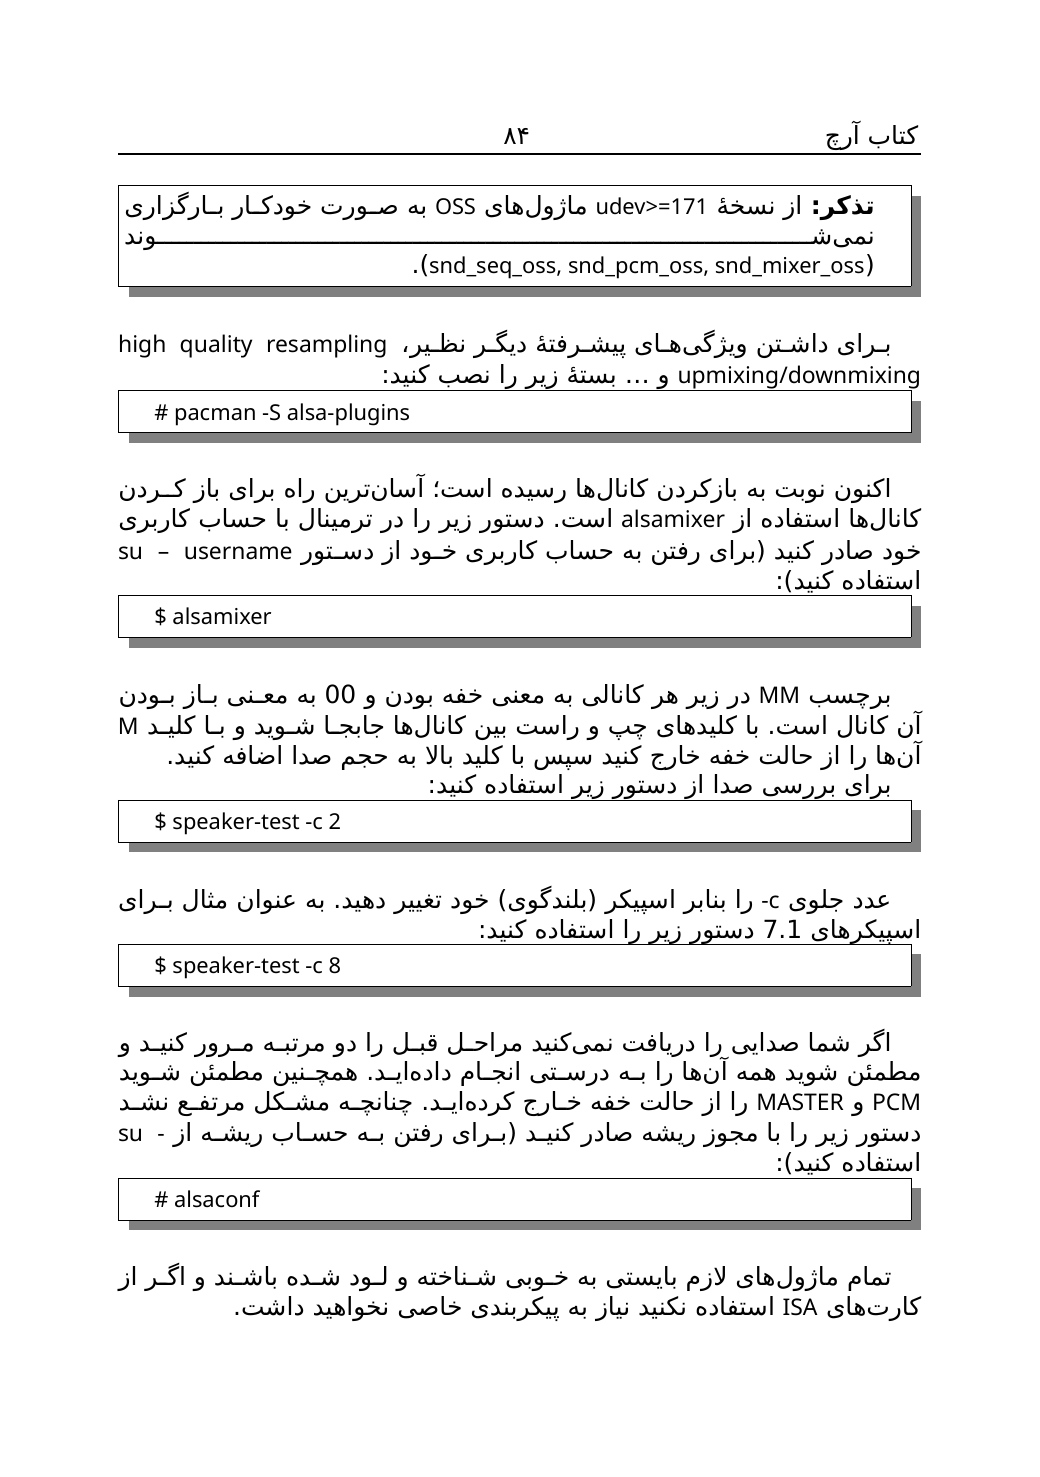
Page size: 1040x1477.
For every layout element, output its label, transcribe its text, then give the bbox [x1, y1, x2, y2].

text اگر شما صدایی را دریافت نمی‌کنید مراحل قبل را دو مرتبه مرور کنید و مطمئن شوید همه آن‌ها را به درستی انجام داده‌اید. همچنین مطمئن شوید PCM و MASTER را از حالت خفه خارج کرده‌اید. چنانچه مشکل مرتفع نشد دستور زیر را با مجوز ریشه صادر کنید (برای رفتن به حساب ریشه از su -‎ استفاده کنید): [118, 1028, 921, 1178]
text عدد جلوی ‎-c را بنابر اسپیکر (بلندگو‌ی) خود تغییر دهید. به عنوان مثال برای اسپیکر‌های 7.1 دستور زیر را استفاده کنید: [118, 883, 921, 944]
text برای بررسی صدا از دستور زیر استفاده کنید: [118, 771, 921, 800]
text برای داشتن ویژ‌گی‌های پیشرفتهٔ دیگر نظیرhigh quality resampling ، upmixing/downmixing و … بستهٔ زیر را نصب کنید: [118, 328, 921, 390]
table_header $ speaker-test -c 2 [119, 801, 911, 842]
table_header # alsaconf [119, 1179, 911, 1220]
text اکنون نوبت به بازکردن کانال‌ها رسیده است؛ آسان‌ترین راه برای باز کردن کانال‌ها استفاده از alsamixer است. دستور زیر را در ترمینال با حساب کاربری خود صادر کنید (برای رفتن به حساب کاربری خود از دستور su – username استفاده کنید): [118, 474, 921, 595]
table_header تذکر: از نسخهٔ udev>=171 ماژول‌های OSS به صورت خود‌کار بارگزاری نمی‌شوند (snd_seq_oss, snd_pcm_oss, snd_mixer_oss). [119, 186, 911, 286]
table_header # pacman -S alsa-plugins [119, 391, 911, 432]
table_header $ alsamixer [119, 596, 911, 637]
table_header $ speaker-test -c 8 [119, 945, 911, 986]
text تمام ماژول‌های لازم بایستی به خوبی شناخته و لود شده باشند و اگر از کارت‌های ISA استفاده نکنید نیاز به پیکربندی خاصی نخواهید داشت. [118, 1262, 921, 1322]
text برچسب MM در زیر هر کانالی به معنی خفه بودن و 00 به معنی‌ باز بودن آن کانال است. با کلید‌های چپ و راست بین کانال‌ها جابجا شوید و با کلید M آن‌ها را از حالت خفه خارج کنید سپس با کلید بالا به حجم صدا اضافه کنید. [118, 679, 921, 771]
